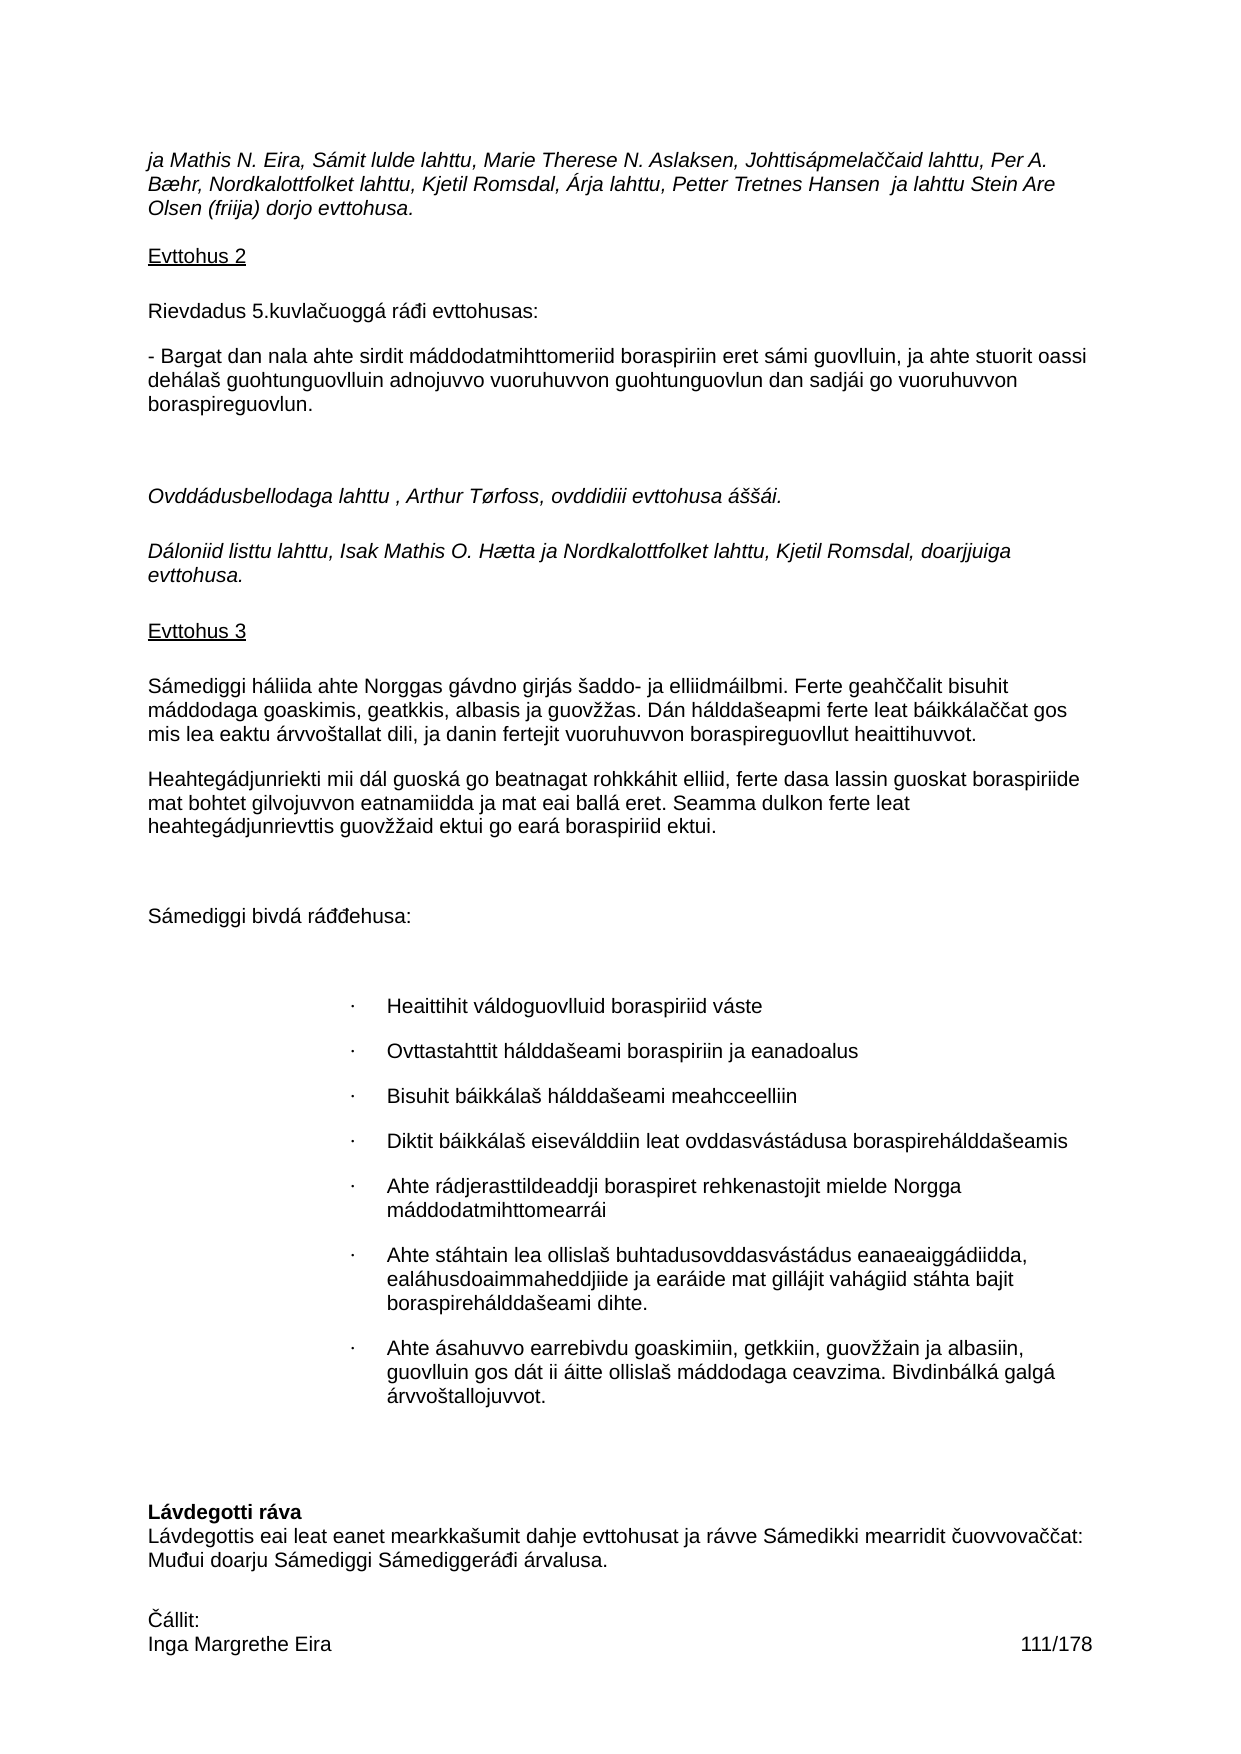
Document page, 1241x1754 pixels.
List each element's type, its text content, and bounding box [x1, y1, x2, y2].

table_header ja Mathis N. Eira, Sámit lulde lahttu, Marie Therese N. Aslaksen, Johttisápmelaččaid lahttu, Per A. Bæhr, Nordkalottfolket lahttu, Kjetil Romsdal, Árja lahttu, Petter Tretnes Hansen ja lahttu Stein Are Olsen (friija) dorjo evttohusa. Evttohus 2 Rievdadus 5.kuvlačuoggá ráđi evttohusas: - Bargat dan nala ahte sirdit máddodatmihttomeriid boraspiriin eret sámi guovlluin, ja ahte stuorit oassi dehálaš guohtunguovlluin adnojuvvo vuoruhuvvon guohtunguovlun dan sadjái go vuoruhuvvon boraspireguovlun. Ovddádusbellodaga lahttu , Arthur Tørfoss, ovddidiii evttohusa áššái. Dáloniid listtu lahttu, Isak Mathis O. Hætta ja Nordkalottfolket lahttu, Kjetil Romsdal, doarjjuiga evttohusa. Evttohus 3 Sámediggi háliida ahte Norggas gávdno girjás šaddo- ja elliidmáilbmi. Ferte geahččalit bisuhit máddodaga goaskimis, geatkkis, albasis ja guovžžas. Dán hálddašeapmi ferte leat báikkálaččat gos mis lea eaktu árvvoštallat dili, ja danin fertejit vuoruhuvvon boraspireguovllut heaittihuvvot. Heahtegádjunriekti mii dál guoská go beatnagat rohkkáhit elliid, ferte dasa lassin guoskat boraspiriide mat bohtet gilvojuvvon eatnamiidda ja mat eai ballá eret. Seamma dulkon ferte leat heahtegádjunrievttis guovžžaid ektui go eará boraspiriid ektui. Sámediggi bivdá ráđđehusa: Heaittihit váldoguovlluid boraspiriid váste Ovttastahttit hálddašeami boraspiriin ja eanadoalus Bisuhit báikkálaš hálddašeami meahcceelliin Diktit báikkálaš eiseválddiin leat ovddasvástádusa boraspirehálddašeamis Ahte rádjerasttildeaddji boraspiret rehkenastojit mielde Norgga máddodatmihttomearrái Ahte stáhtain lea ollislaš buhtadusovddasvástádus eanaeaiggádiidda, ealáhusdoaimmaheddjiide ja earáide mat gillájit vahágiid stáhta bajit boraspirehálddašeami dihte. Ahte ásahuvvo earrebivdu goaskimiin, getkkiin, guovžžain ja albasiin, guovlluin gos dát ii áitte ollislaš máddodaga ceavzima. Bivdinbálká galgá árvvoštallojuvvot. Lávdegotti ráva Lávdegottis eai leat eanet mearkkašumit dahje evttohusat ja rávve Sámedikki mearridit čuovvovaččat: Muđui doarju Sámediggi Sámediggeráđi árvalusa. [136, 148, 1104, 1596]
